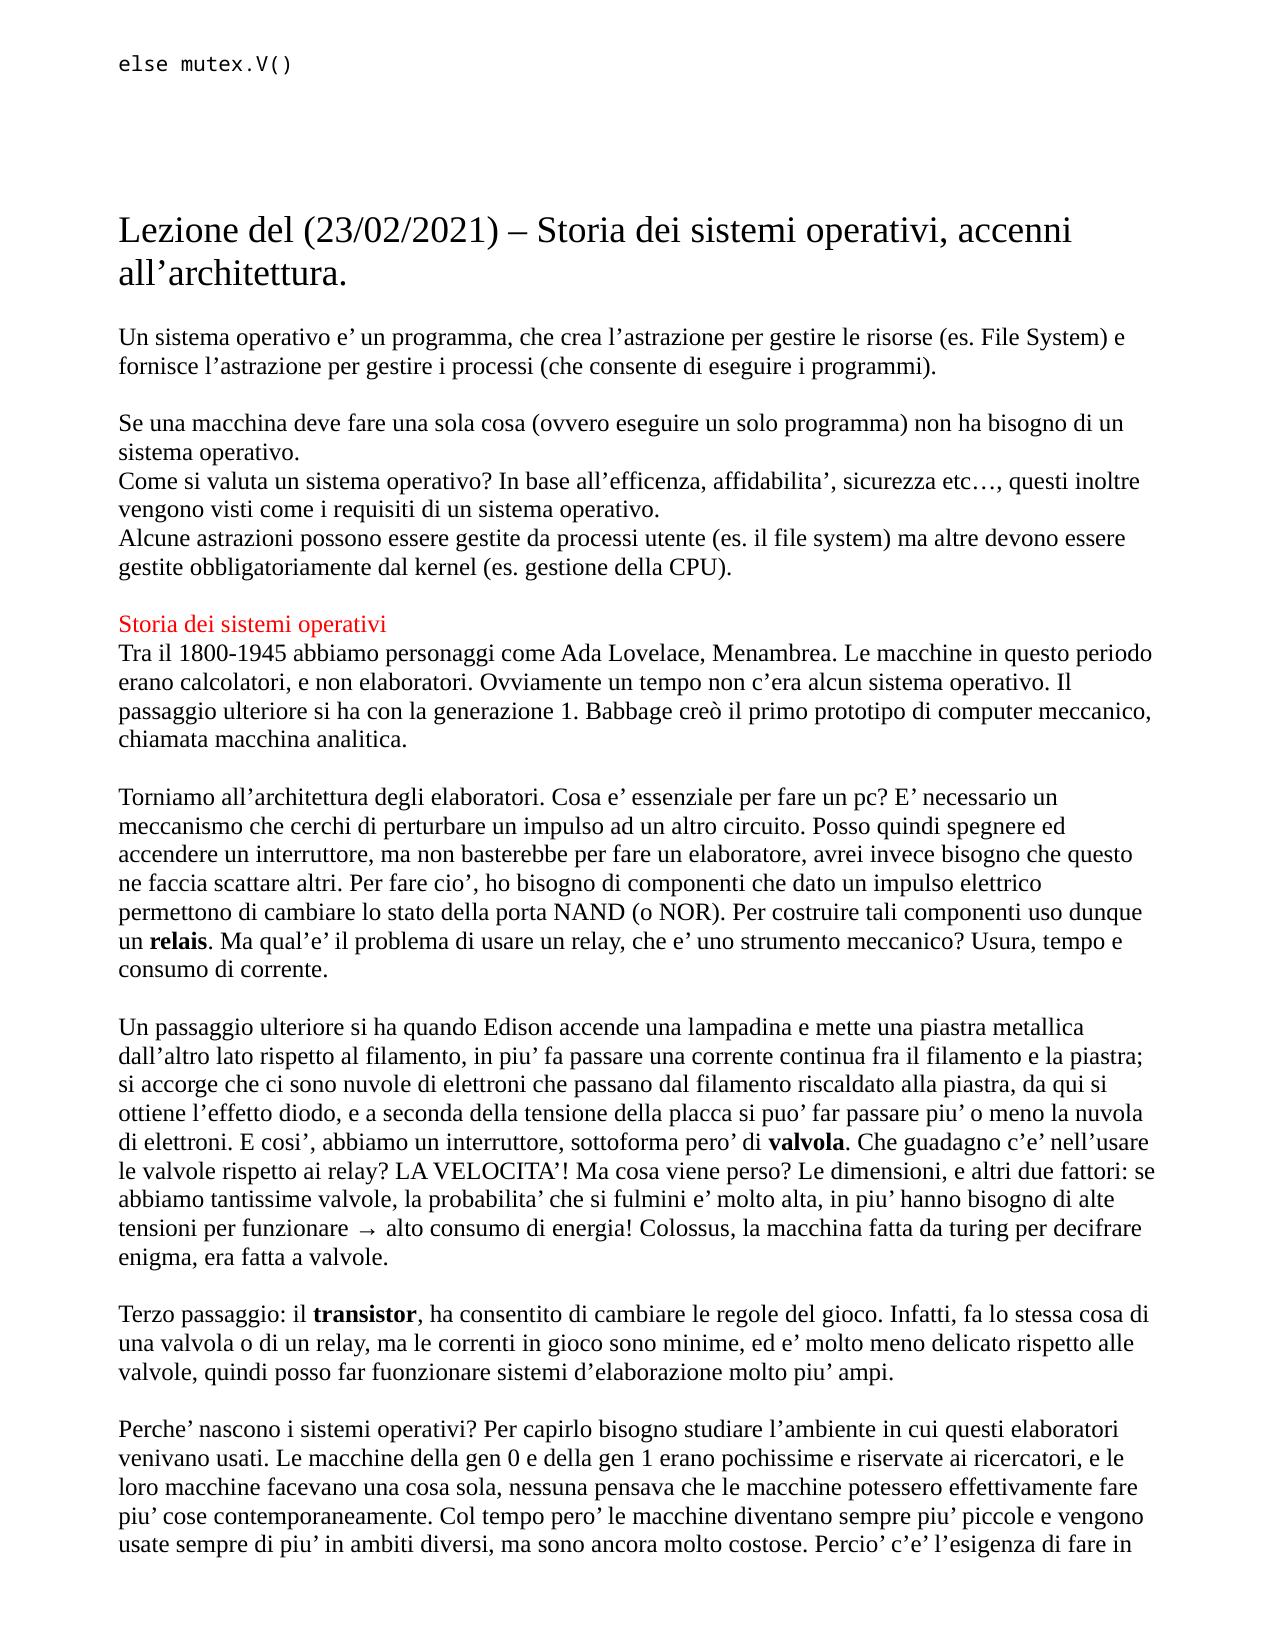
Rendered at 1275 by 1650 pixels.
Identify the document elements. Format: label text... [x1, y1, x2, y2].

text Alcune astrazioni possono essere gestite da processi utente (es. il file system) ma altre devono essere gestite obbligatoriamente dal kernel (es. gestione della CPU). [118, 523, 1157, 581]
text Se una macchina deve fare una sola cosa (ovvero eseguire un solo programma) non ha bisogno di un sistema operativo. [118, 408, 1157, 466]
text Terzo passaggio: il transistor, ha consentito di cambiare le regole del gioco. Infatti, fa lo stessa cosa di una valvola o di un relay, ma le correnti in gioco sono minime, ed e’ molto meno delicato rispetto alle valvole, quindi posso far fuonzionare sistemi d’elaborazione molto piu’ ampi. [118, 1299, 1157, 1386]
text else mutex.V() [118, 49, 1157, 78]
text Tra il 1800-1945 abbiamo personaggi come Ada Lovelace, Menambrea. Le macchine in questo periodo erano calcolatori, e non elaboratori. Ovviamente un tempo non c’era alcun sistema operativo. Il passaggio ulteriore si ha con la generazione 1. Babbage creò il primo prototipo di computer meccanico, chiamata macchina analitica. [118, 638, 1157, 753]
text Torniamo all’architettura degli elaboratori. Cosa e’ essenziale per fare un pc? E’ necessario un meccanismo che cerchi di perturbare un impulso ad un altro circuito. Posso quindi spegnere ed accendere un interruttore, ma non basterebbe per fare un elaboratore, avrei invece bisogno che questo ne faccia scattare altri. Per fare cio’, ho bisogno di componenti che dato un impulso elettrico permettono di cambiare lo stato della porta NAND (o NOR). Per costruire tali componenti uso dunque un relais. Ma qual’e’ il problema di usare un relay, che e’ uno strumento meccanico? Usura, tempo e consumo di corrente. [118, 782, 1157, 983]
text Lezione del (23/02/2021) – Storia dei sistemi operativi, accenni all’architettura. [118, 207, 1157, 293]
text Perche’ nascono i sistemi operativi? Per capirlo bisogno studiare l’ambiente in cui questi elaboratori venivano usati. Le macchine della gen 0 e della gen 1 erano pochissime e riservate ai ricercatori, e le loro macchine facevano una cosa sola, nessuna pensava che le macchine potessero effettivamente fare piu’ cose contemporaneamente. Col tempo pero’ le macchine diventano sempre piu’ piccole e vengono usate sempre di piu’ in ambiti diversi, ma sono ancora molto costose. Percio’ c’e’ l’esigenza di fare in [118, 1414, 1157, 1558]
text Un passaggio ulteriore si ha quando Edison accende una lampadina e mette una piastra metallica dall’altro lato rispetto al filamento, in piu’ fa passare una corrente continua fra il filamento e la piastra; si accorge che ci sono nuvole di elettroni che passano dal filamento riscaldato alla piastra, da qui si ottiene l’effetto diodo, e a seconda della tensione della placca si puo’ far passare piu’ o meno la nuvola di elettroni. E cosi’, abbiamo un interruttore, sottoforma pero’ di valvola. Che guadagno c’e’ nell’usare le valvole rispetto ai relay? LA VELOCITA’! Ma cosa viene perso? Le dimensioni, e altri due fattori: se abbiamo tantissime valvole, la probabilita’ che si fulmini e’ molto alta, in piu’ hanno bisogno di alte tensioni per funzionare → alto consumo di energia! Colossus, la macchina fatta da turing per decifrare enigma, era fatta a valvole. [118, 1012, 1157, 1271]
text Come si valuta un sistema operativo? In base all’efficenza, affidabilita’, sicurezza etc…, questi inoltre vengono visti come i requisiti di un sistema operativo. [118, 466, 1157, 523]
text Un sistema operativo e’ un programma, che crea l’astrazione per gestire le risorse (es. File System) e fornisce l’astrazione per gestire i processi (che consente di eseguire i programmi). [118, 322, 1157, 379]
text Storia dei sistemi operativi [118, 609, 1157, 638]
